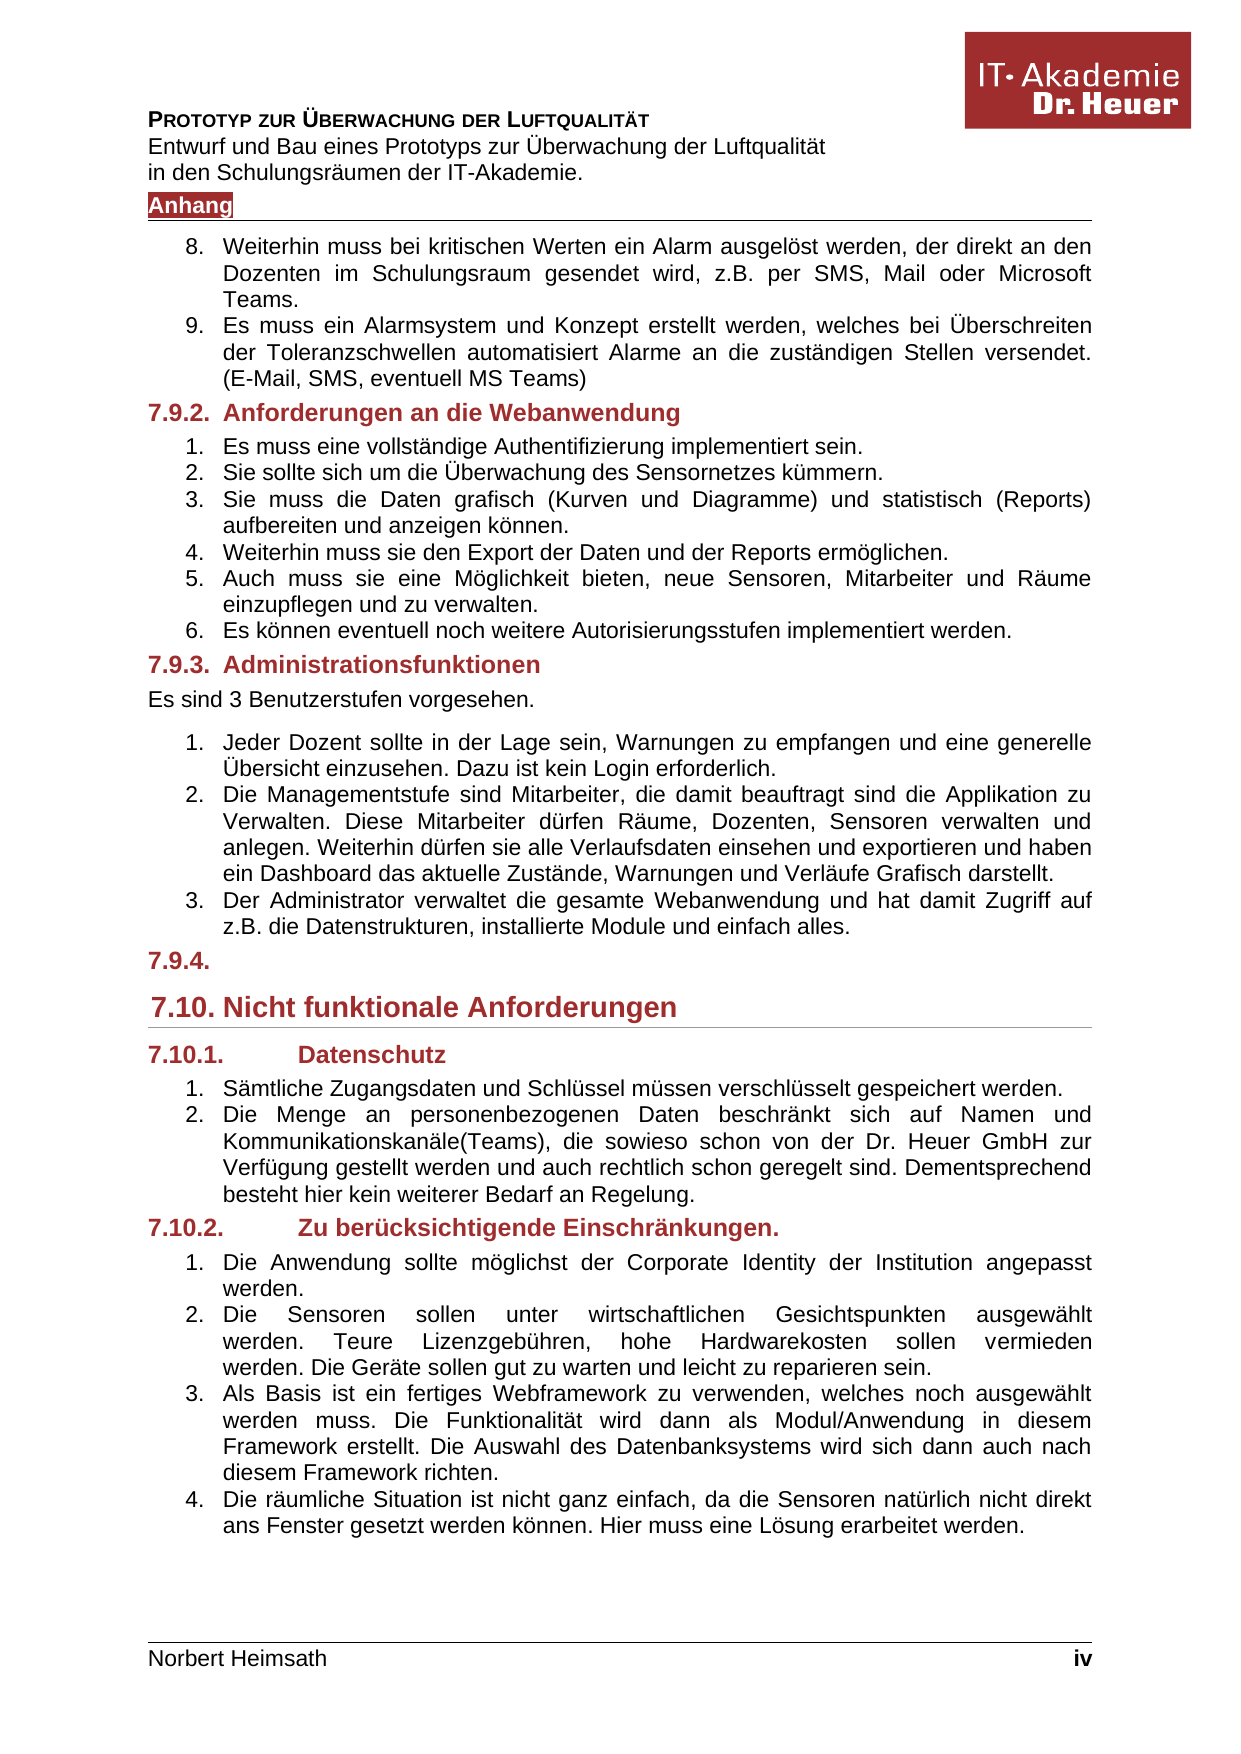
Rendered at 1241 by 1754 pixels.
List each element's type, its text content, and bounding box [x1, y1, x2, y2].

list Sie muss die Daten grafisch (Kurven und Diagramme) und statistisch (Reports) aufbereiten und anzeigen können. [185, 486, 1092, 538]
list Der Administrator verwaltet die gesamte Webanwendung und hat damit Zugriff auf z.B. die Datenstrukturen, installierte Module und einfach alles. [185, 887, 1092, 939]
list Weiterhin muss bei kritischen Werten ein Alarm ausgelöst werden, der direkt an den Dozenten im Schulungsraum gesendet wird, z.B. per SMS, Mail oder Microsoft Teams. [185, 233, 1092, 312]
list Es muss ein Alarmsystem und Konzept erstellt werden, welches bei Überschreiten der Toleranzschwellen automatisiert Alarme an die zuständigen Stellen versendet. (E-Mail, SMS, eventuell MS Teams) [185, 312, 1092, 391]
subtitle Administrationsfunktionen [148, 650, 1092, 679]
list Als Basis ist ein fertiges Webframework zu verwenden, welches noch ausgewählt werden muss. Die Funktionalität wird dann als Modul/Anwendung in diesem Framework erstellt. Die Auswahl des Datenbanksystems wird sich dann auch nach diesem Framework richten. [185, 1380, 1092, 1486]
list Die räumliche Situation ist nicht ganz einfach, da die Sensoren natürlich nicht direkt ans Fenster gesetzt werden können. Hier muss eine Lösung erarbeitet werden. [185, 1486, 1092, 1538]
list Es muss eine vollständige Authentifizierung implementiert sein. [185, 433, 1092, 459]
list Die Sensoren sollen unter wirtschaftlichen Gesichtspunkten ausgewählt werden. Teure Lizenzgebühren, hohe Hardwarekosten sollen vermieden werden. Die Geräte sollen gut zu warten und leicht zu reparieren sein. [185, 1301, 1092, 1380]
list Jeder Dozent sollte in der Lage sein, Warnungen zu empfangen und eine generelle Übersicht einzusehen. Dazu ist kein Login erforderlich. [185, 728, 1092, 781]
list Die Menge an personenbezogenen Daten beschränkt sich auf Namen und Kommunikationskanäle(Teams), die sowieso schon von der Dr. Heuer GmbH zur Verfügung gestellt werden und auch rechtlich schon geregelt sind. Dementsprechend besteht hier kein weiterer Bedarf an Regelung. [185, 1101, 1092, 1207]
subtitle Anforderungen an die Webanwendung [148, 398, 1092, 427]
list Es können eventuell noch weitere Autorisierungsstufen implementiert werden. [185, 617, 1092, 644]
list Die Managementstufe sind Mitarbeiter, die damit beauftragt sind die Applikation zu Verwalten. Diese Mitarbeiter dürfen Räume, Dozenten, Sensoren verwalten und anlegen. Weiterhin dürfen sie alle Verlaufsdaten einsehen und exportieren und haben ein Dashboard das aktuelle Zustände, Warnungen und Verläufe Grafisch darstellt. [185, 781, 1092, 887]
text Es sind 3 Benutzerstufen vorgesehen. [148, 686, 1092, 712]
list Die Anwendung sollte möglichst der Corporate Identity der Institution angepasst werden. [185, 1248, 1092, 1301]
list Sämtliche Zugangsdaten und Schlüssel müssen verschlüsselt gespeichert werden. [185, 1075, 1092, 1101]
subtitle Nicht funktionale Anforderungen [148, 987, 1092, 1027]
list Auch muss sie eine Möglichkeit bieten, neue Sensoren, Mitarbeiter und Räume einzupflegen und zu verwalten. [185, 565, 1092, 617]
subtitle Zu berücksichtigende Einschränkungen. [148, 1213, 1092, 1242]
list Weiterhin muss sie den Export der Daten und der Reports ermöglichen. [185, 538, 1092, 565]
list Sie sollte sich um die Überwachung des Sensornetzes kümmern. [185, 459, 1092, 486]
subtitle Datenschutz [148, 1040, 1092, 1069]
